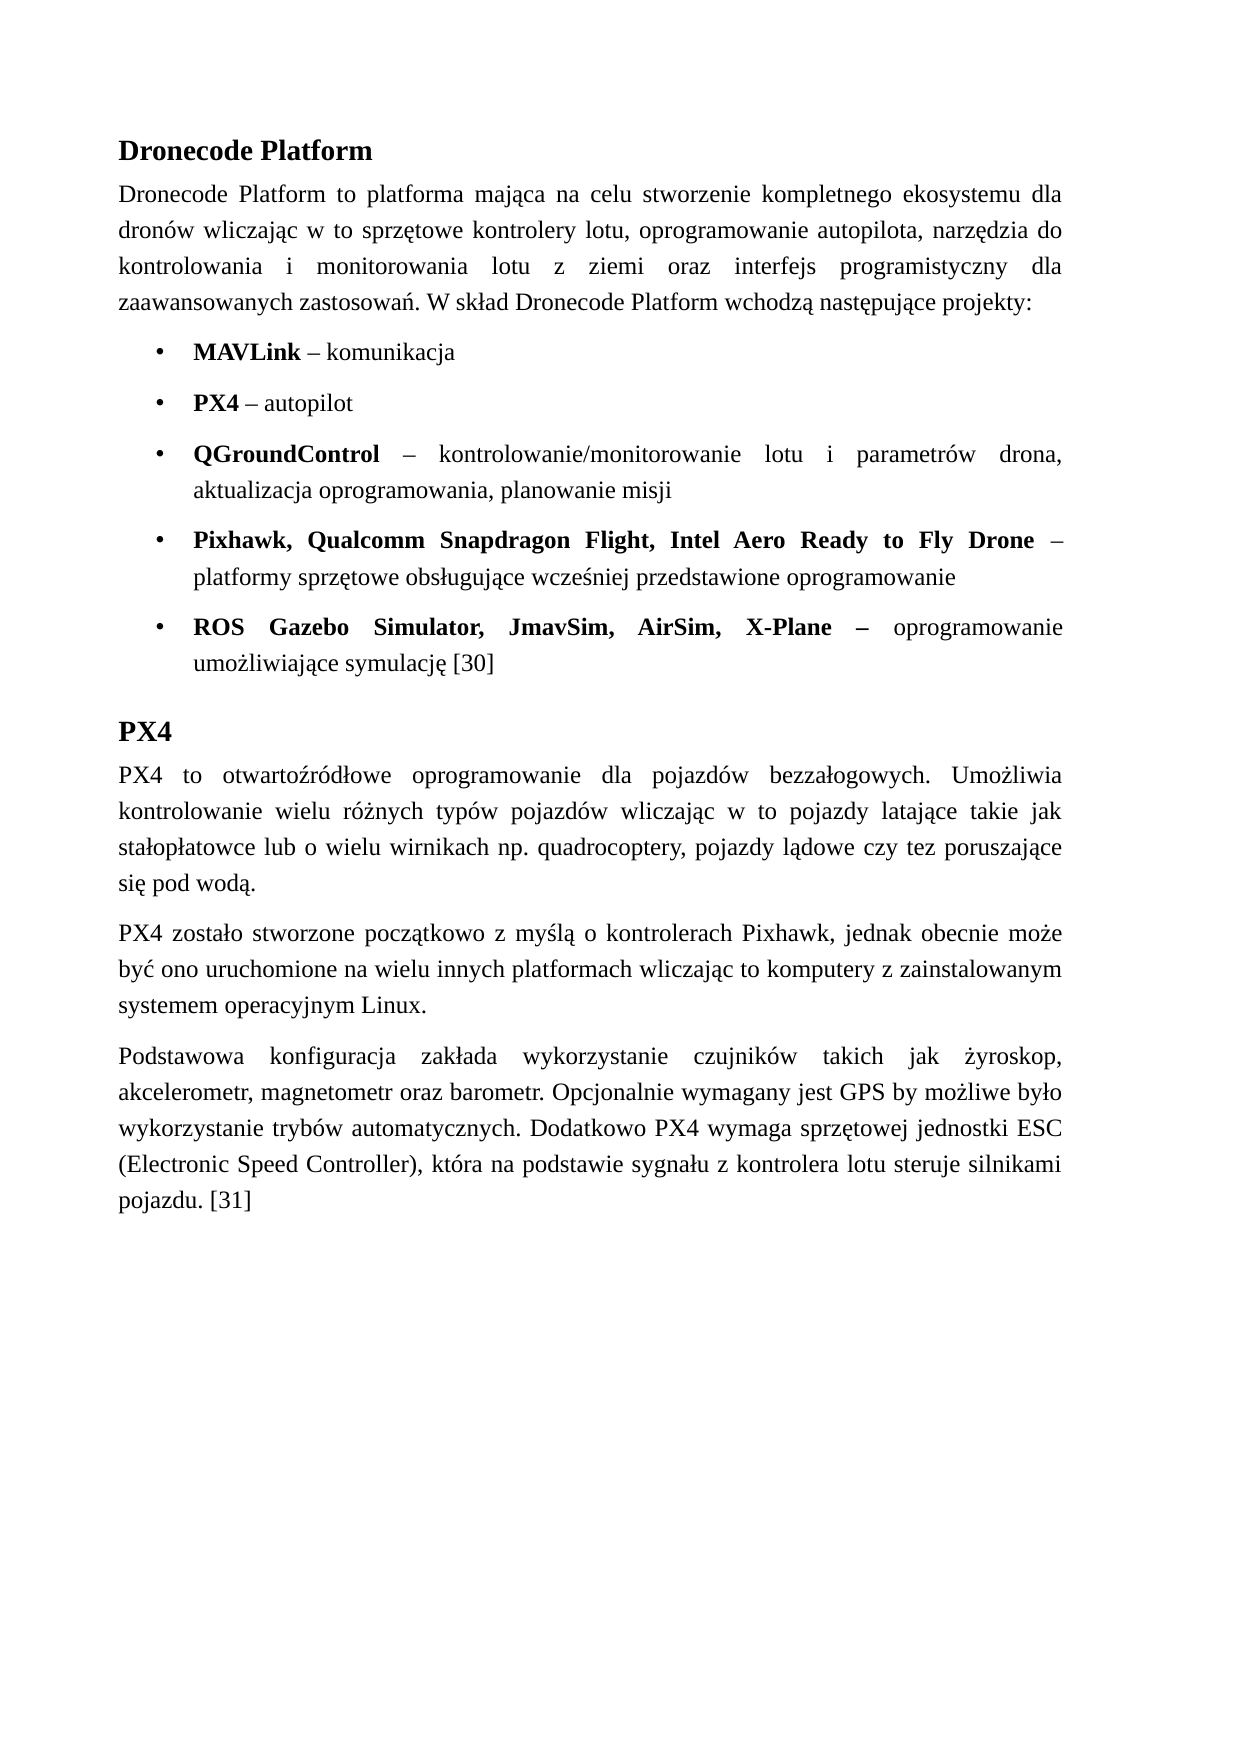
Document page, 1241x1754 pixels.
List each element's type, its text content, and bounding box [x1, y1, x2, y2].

list Pixhawk, Qualcomm Snapdragon Flight, Intel Aero Ready to Fly Drone – platformy sprzętowe obsługujące wcześniej przedstawione oprogramowanie [156, 526, 1063, 590]
list QGroundControl – kontrolowanie/monitorowanie lotu i parametrów drona, aktualizacja oprogramowania, planowanie misji [156, 439, 1063, 504]
list PX4 – autopilot [156, 388, 1063, 417]
subtitle PX4 [118, 713, 1063, 747]
text PX4 to otwartoźródłowe oprogramowanie dla pojazdów bezzałogowych. Umożliwia kontrolowanie wielu różnych typów pojazdów wliczając w to pojazdy latające takie jak stałopłatowce lub o wielu wirnikach np. quadrocoptery, pojazdy lądowe czy tez poruszające się pod wodą. [118, 760, 1063, 896]
list MAVLink – komunikacja [156, 337, 1063, 366]
text PX4 zostało stworzone początkowo z myślą o kontrolerach Pixhawk, jednak obecnie może być ono uruchomione na wielu innych platformach wliczając to komputery z zainstalowanym systemem operacyjnym Linux. [118, 918, 1063, 1019]
text Dronecode Platform to platforma mająca na celu stworzenie kompletnego ekosystemu dla dronów wliczając w to sprzętowe kontrolery lotu, oprogramowanie autopilota, narzędzia do kontrolowania i monitorowania lotu z ziemi oraz interfejs programistyczny dla zaawansowanych zastosowań. W skład Dronecode Platform wchodzą następujące projekty: [118, 179, 1063, 316]
text Podstawowa konfiguracja zakłada wykorzystanie czujników takich jak żyroskop, akcelerometr, magnetometr oraz barometr. Opcjonalnie wymagany jest GPS by możliwe było wykorzystanie trybów automatycznych. Dodatkowo PX4 wymaga sprzętowej jednostki ESC (Electronic Speed Controller), która na podstawie sygnału z kontrolera lotu steruje silnikami pojazdu. [31] [118, 1041, 1063, 1213]
subtitle Dronecode Platform [118, 133, 1063, 166]
list ROS Gazebo Simulator, JmavSim, AirSim, X-Plane – oprogramowanie umożliwiające symulację [30] [156, 612, 1063, 677]
